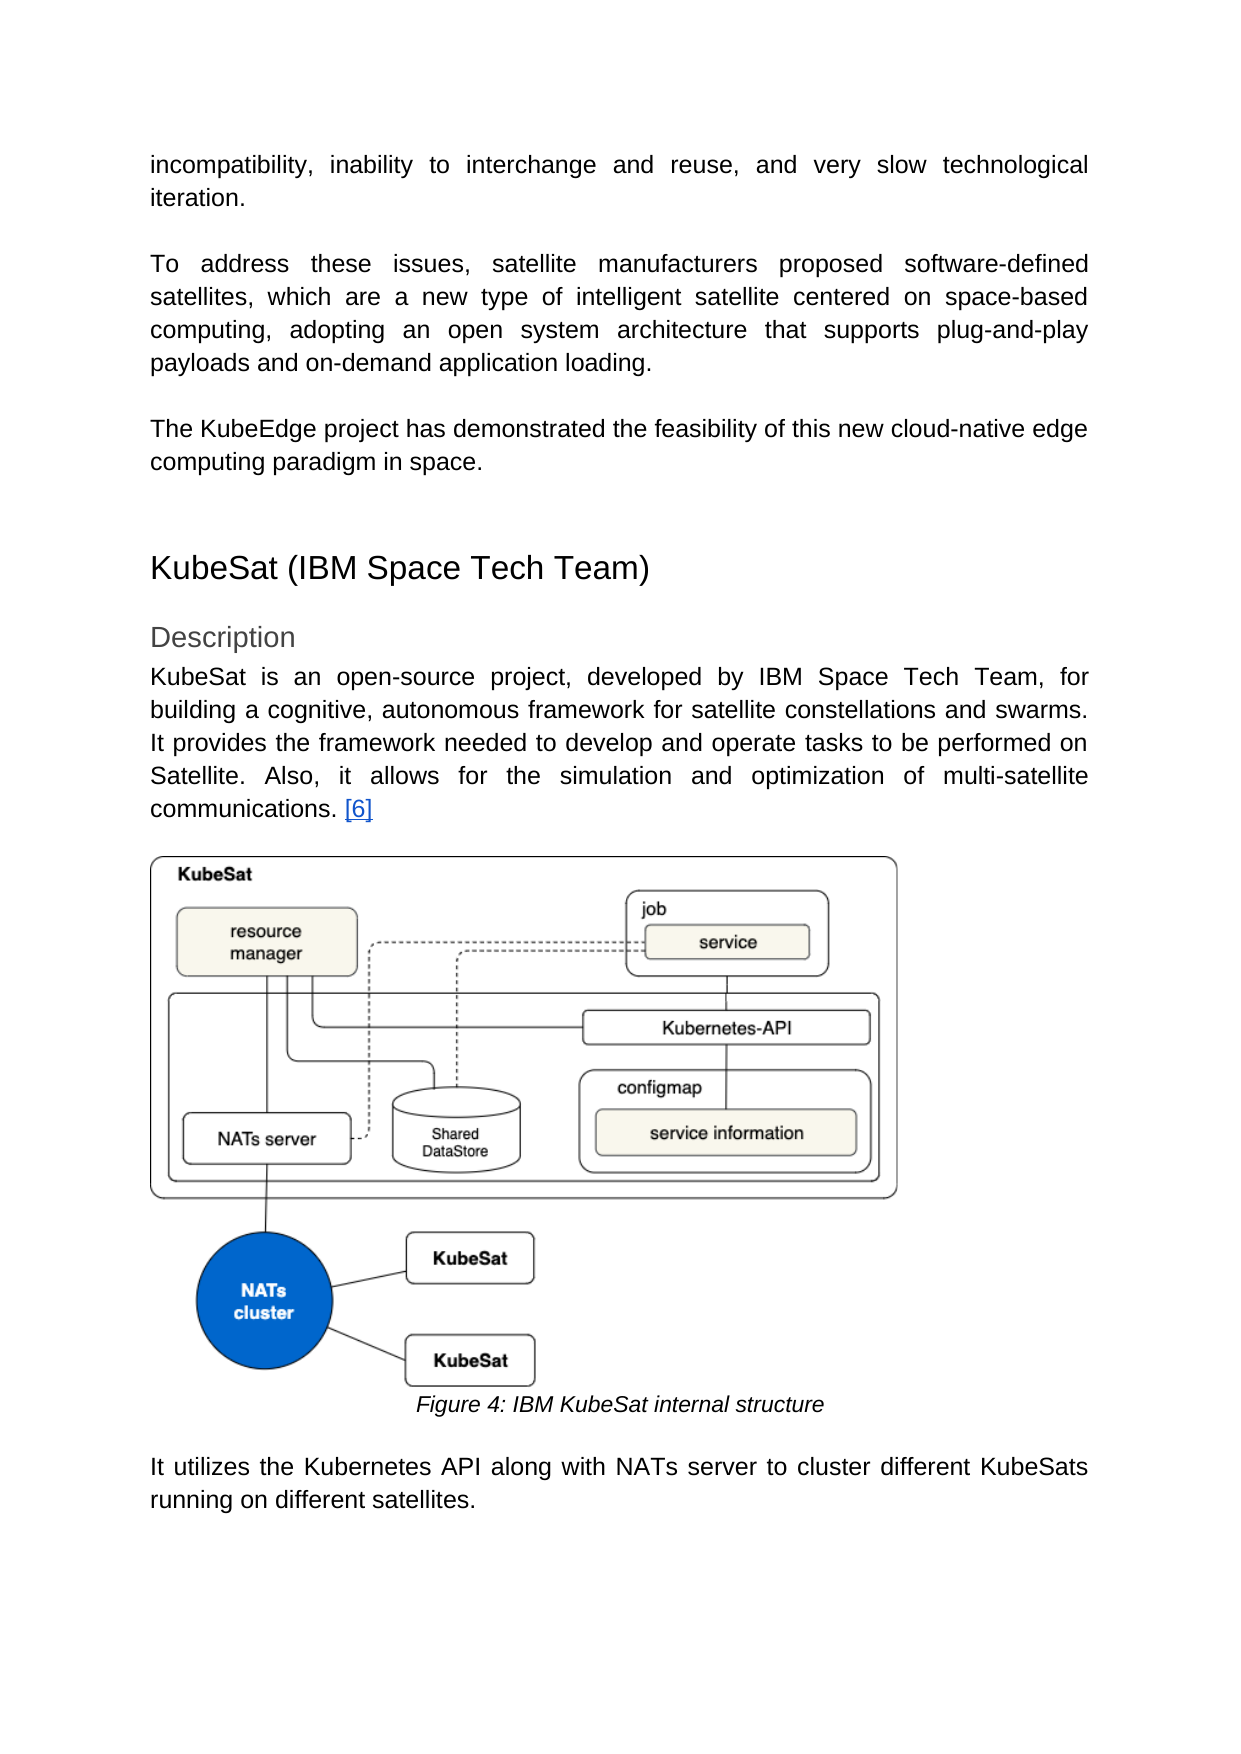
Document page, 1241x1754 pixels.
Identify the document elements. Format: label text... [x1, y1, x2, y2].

text incompatibility, inability to interchange and reuse, and very slow technological iteration. [150, 150, 1090, 212]
text To address these issues, satellite manufacturers proposed software-defined satellites, which are a new type of intelligent satellite centered on space-based computing, adopting an open system architecture that supports plug-and-play payloads and on-demand application loading. [150, 249, 1090, 377]
subtitle KubeSat (IBM Space Tech Team) [150, 548, 1090, 586]
text Figure 4: IBM KubeSat internal structure [150, 1391, 1090, 1418]
subtitle Description [150, 620, 1090, 653]
text The KubeEdge project has demonstrated the feasibility of this new cloud-native edge computing paradigm in space. [150, 414, 1090, 476]
text KubeSat is an open-source project, developed by IBM Space Tech Team, for building a cognitive, autonomous framework for satellite constellations and swarms. It provides the framework needed to develop and operate tasks to be performed on Satellite. Also, it allows for the simulation and optimization of multi-satellite communications. [6] [150, 662, 1090, 822]
picture [150, 856, 898, 1388]
text It utilizes the Kubernetes API along with NATs server to cluster different KubeSats running on different satellites. [150, 1452, 1090, 1513]
